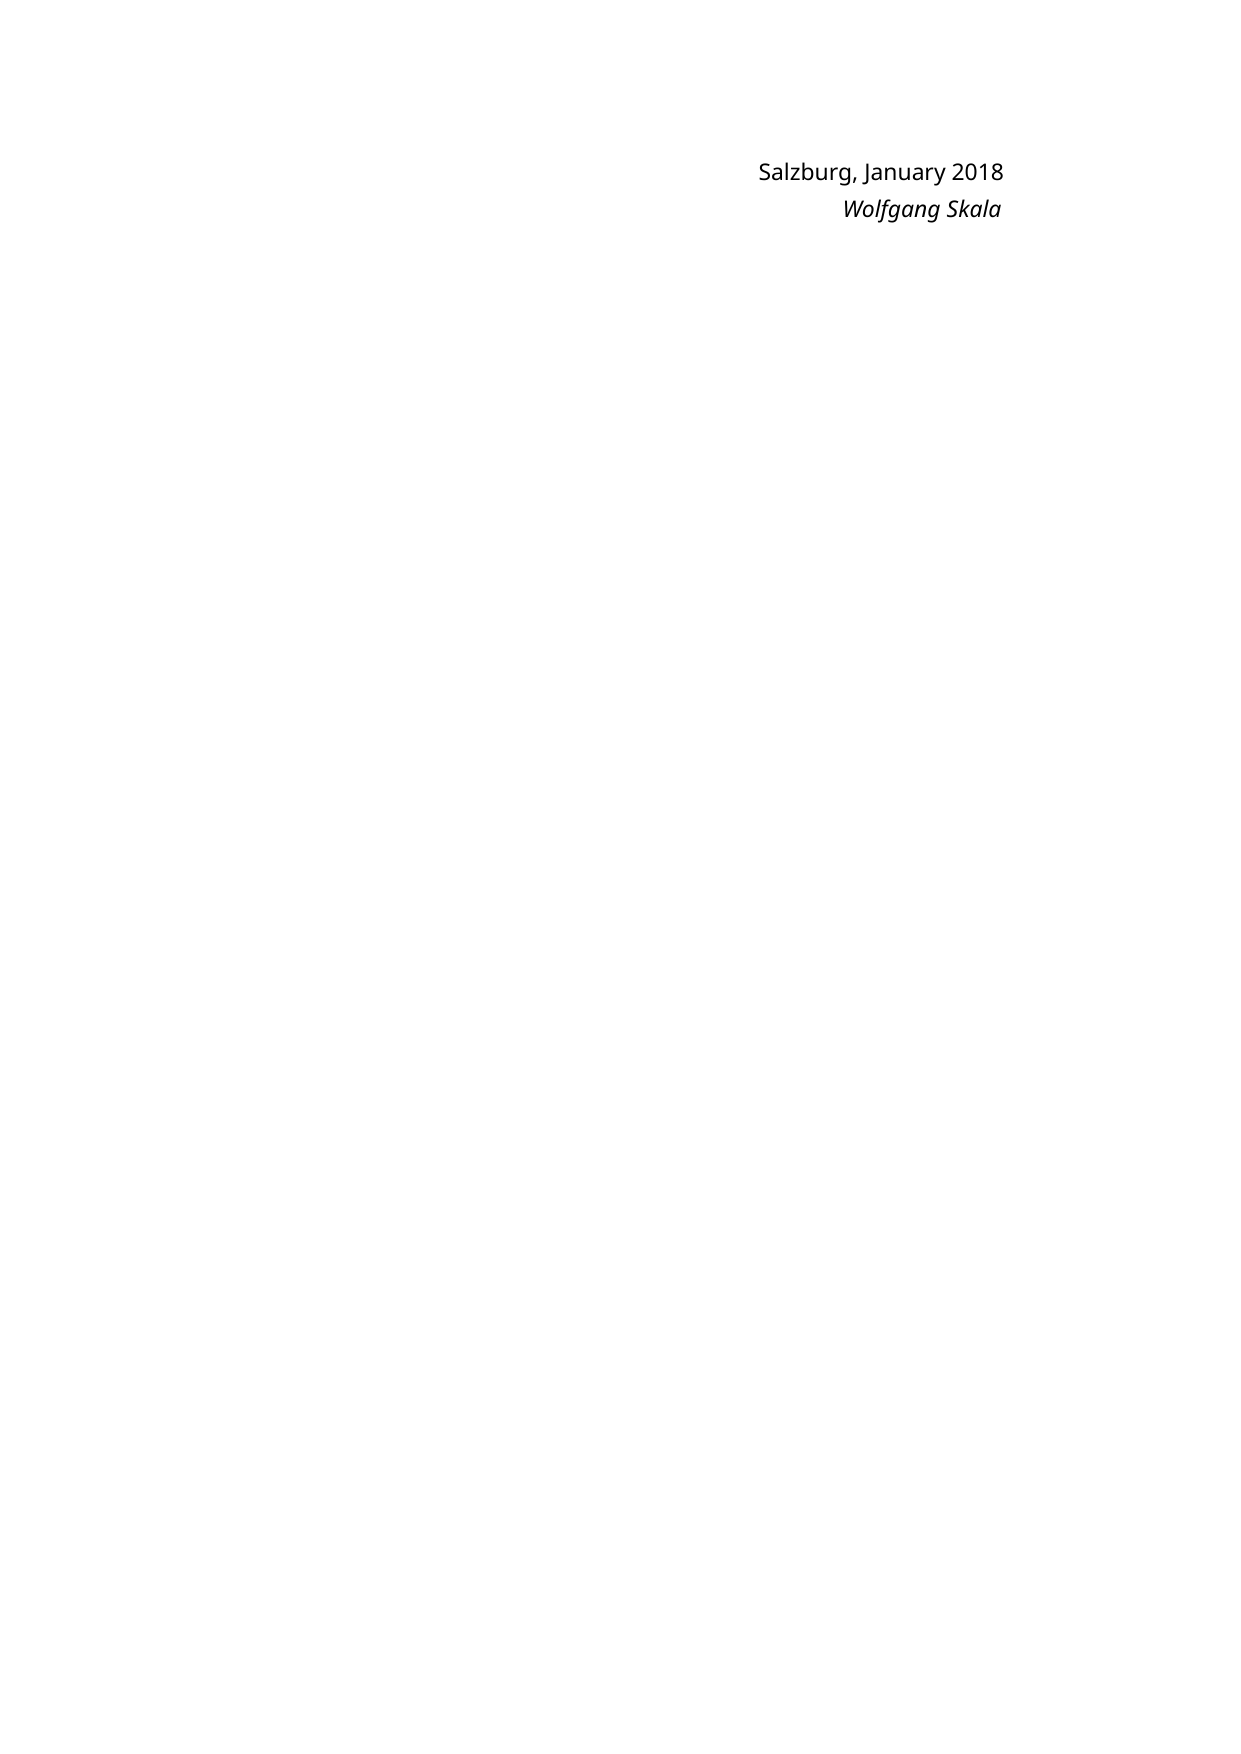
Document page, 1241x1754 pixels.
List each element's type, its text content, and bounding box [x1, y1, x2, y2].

text Salzburg, January 2018 Wolfgang Skala [118, 156, 1004, 224]
